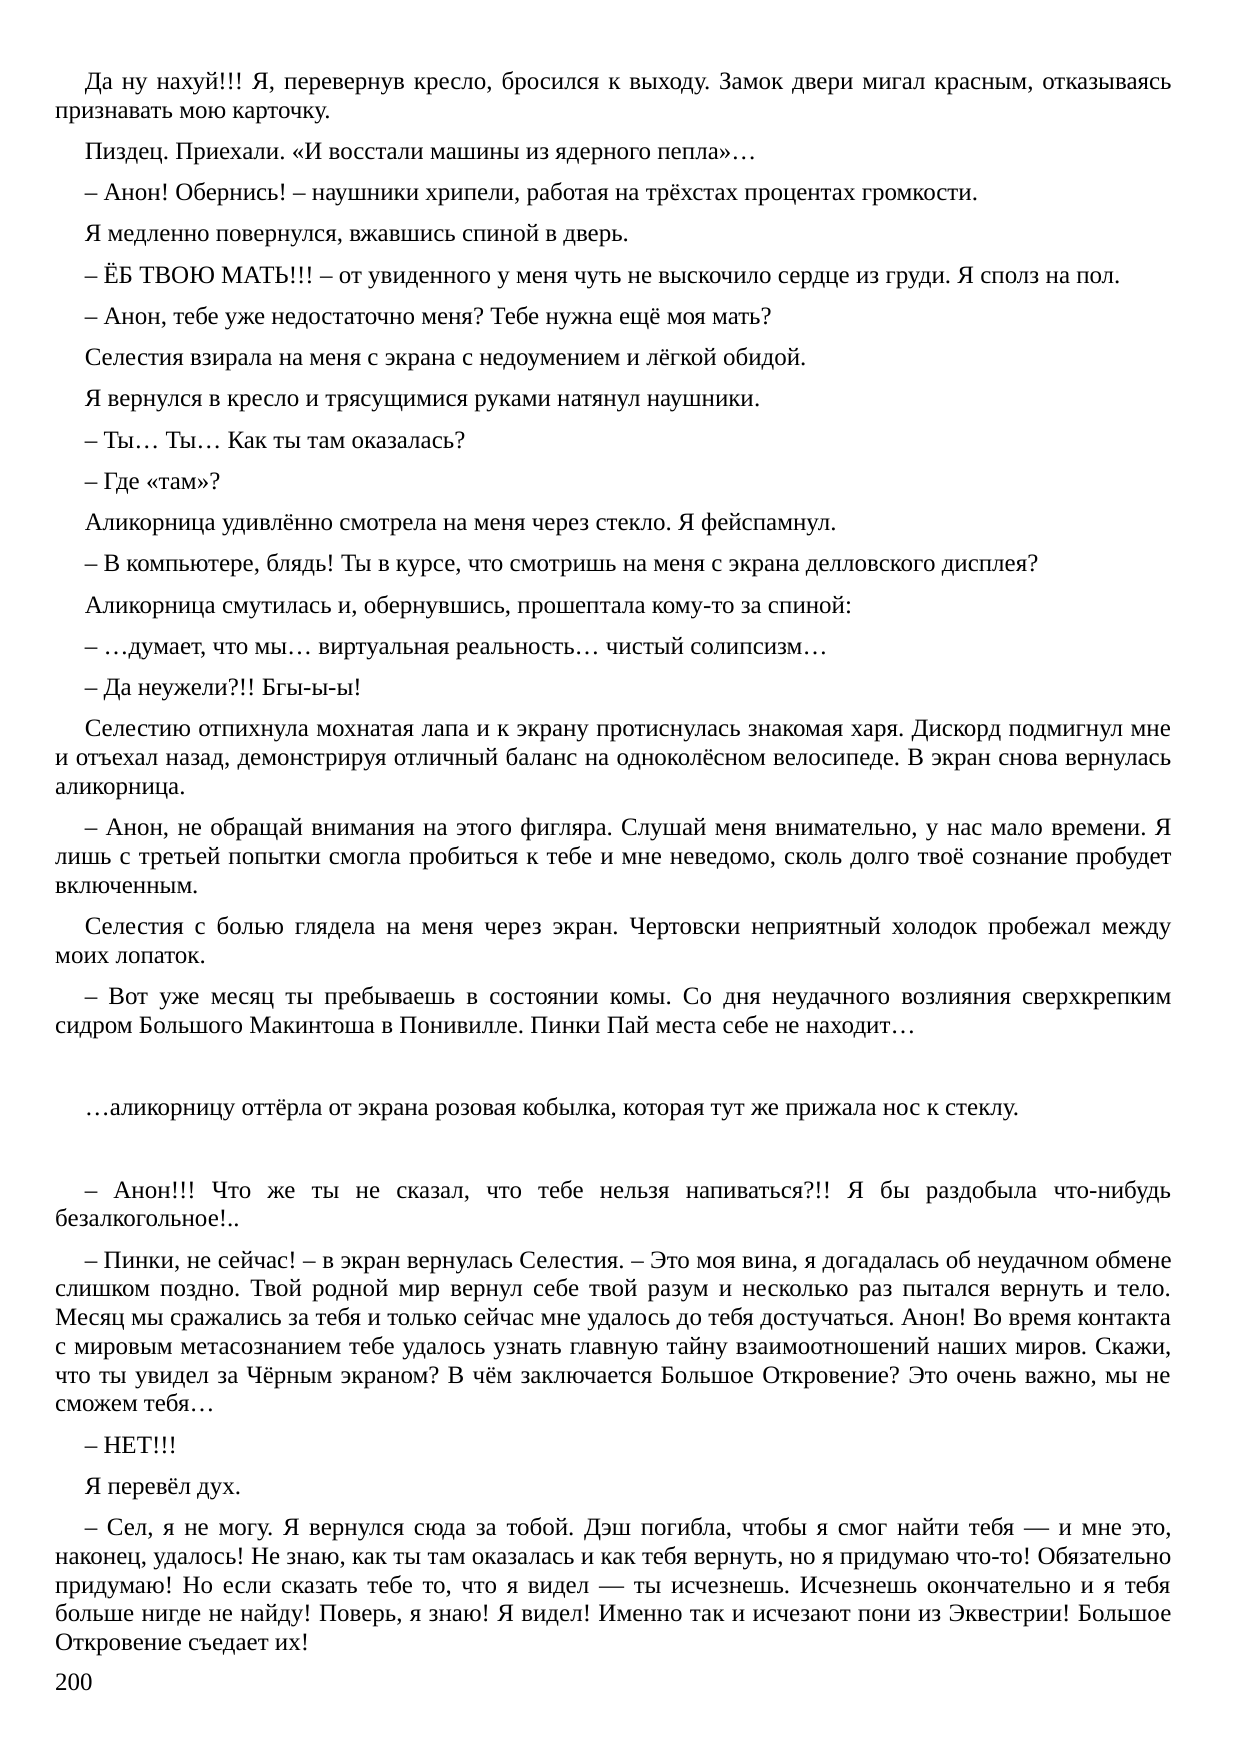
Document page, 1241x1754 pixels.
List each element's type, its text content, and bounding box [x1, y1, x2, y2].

text – НЕТ!!! [55, 1430, 1173, 1458]
text – …думает, что мы… виртуальная реальность… чистый солипсизм… [55, 631, 1173, 660]
text Я медленно повернулся, вжавшись спиной в дверь. [55, 218, 1173, 247]
text Селестию отпихнула мохнатая лапа и к экрану протиснулась знакомая харя. Дискорд подмигнул мне и отъехал назад, демонстрируя отличный баланс на одноколёсном велосипеде. В экран снова вернулась аликорница. [55, 713, 1173, 800]
text – Ты… Ты… Как ты там оказалась? [55, 425, 1173, 453]
text – Вот уже месяц ты пребываешь в состоянии комы. Со дня неудачного возлияния сверхкрепким сидром Большого Макинтоша в Понивилле. Пинки Пай места себе не находит… [55, 981, 1173, 1038]
text Я вернулся в кресло и трясущимися руками натянул наушники. [55, 383, 1173, 412]
text – Анон, не обращай внимания на этого фигляра. Слушай меня внимательно, у нас мало времени. Я лишь с третьей попытки смогла пробиться к тебе и мне неведомо, сколь долго твоё сознание пробудет включенным. [55, 812, 1173, 898]
text – Анон! Обернись! – наушники хрипели, работая на трёхстах процентах громкости. [55, 177, 1173, 206]
text – В компьютере, блядь! Ты в курсе, что смотришь на меня с экрана делловского дисплея? [55, 548, 1173, 577]
text – Анон, тебе уже недостаточно меня? Тебе нужна ещё моя мать? [55, 301, 1173, 330]
text …аликорницу оттёрла от экрана розовая кобылка, которая тут же прижала нос к стеклу. [55, 1092, 1173, 1121]
text – Пинки, не сейчас! – в экран вернулась Селестия. – Это моя вина, я догадалась об неудачном обмене слишком поздно. Твой родной мир вернул себе твой разум и несколько раз пытался вернуть и тело. Месяц мы сражались за тебя и только сейчас мне удалось до тебя достучаться. Анон! Во время контакта с мировым метасознанием тебе удалось узнать главную тайну взаимоотношений наших миров. Скажи, что ты увидел за Чёрным экраном? В чём заключается Большое Откровение? Это очень важно, мы не сможем тебя… [55, 1245, 1173, 1417]
text Я перевёл дух. [55, 1471, 1173, 1500]
text – Да неужели?!! Бгы-ы-ы! [55, 672, 1173, 701]
text Аликорница удивлённо смотрела на меня через стекло. Я фейспамнул. [55, 507, 1173, 536]
text – Где «там»? [55, 466, 1173, 495]
text Пиздец. Приехали. «И восстали машины из ядерного пепла»… [55, 136, 1173, 165]
text Селестия с болью глядела на меня через экран. Чертовски неприятный холодок пробежал между моих лопаток. [55, 911, 1173, 968]
text – ЁБ ТВОЮ МАТЬ!!! – от увиденного у меня чуть не выскочило сердце из груди. Я сполз на пол. [55, 260, 1173, 288]
text – Сел, я не могу. Я вернулся сюда за тобой. Дэш погибла, чтобы я смог найти тебя — и мне это, наконец, удалось! Не знаю, как ты там оказалась и как тебя вернуть, но я придумаю что-то! Обязательно придумаю! Но если сказать тебе то, что я видел — ты исчезнешь. Исчезнешь окончательно и я тебя больше нигде не найду! Поверь, я знаю! Я видел! Именно так и исчезают пони из Эквестрии! Большое Откровение съедает их! [55, 1512, 1173, 1656]
text Аликорница смутилась и, обернувшись, прошептала кому-то за спиной: [55, 590, 1173, 618]
text Да ну нахуй!!! Я, перевернув кресло, бросился к выходу. Замок двери мигал красным, отказываясь признавать мою карточку. [55, 66, 1173, 123]
text Селестия взирала на меня с экрана с недоумением и лёгкой обидой. [55, 342, 1173, 371]
text – Анон!!! Что же ты не сказал, что тебе нельзя напиваться?!! Я бы раздобыла что-нибудь безалкогольное!.. [55, 1175, 1173, 1232]
